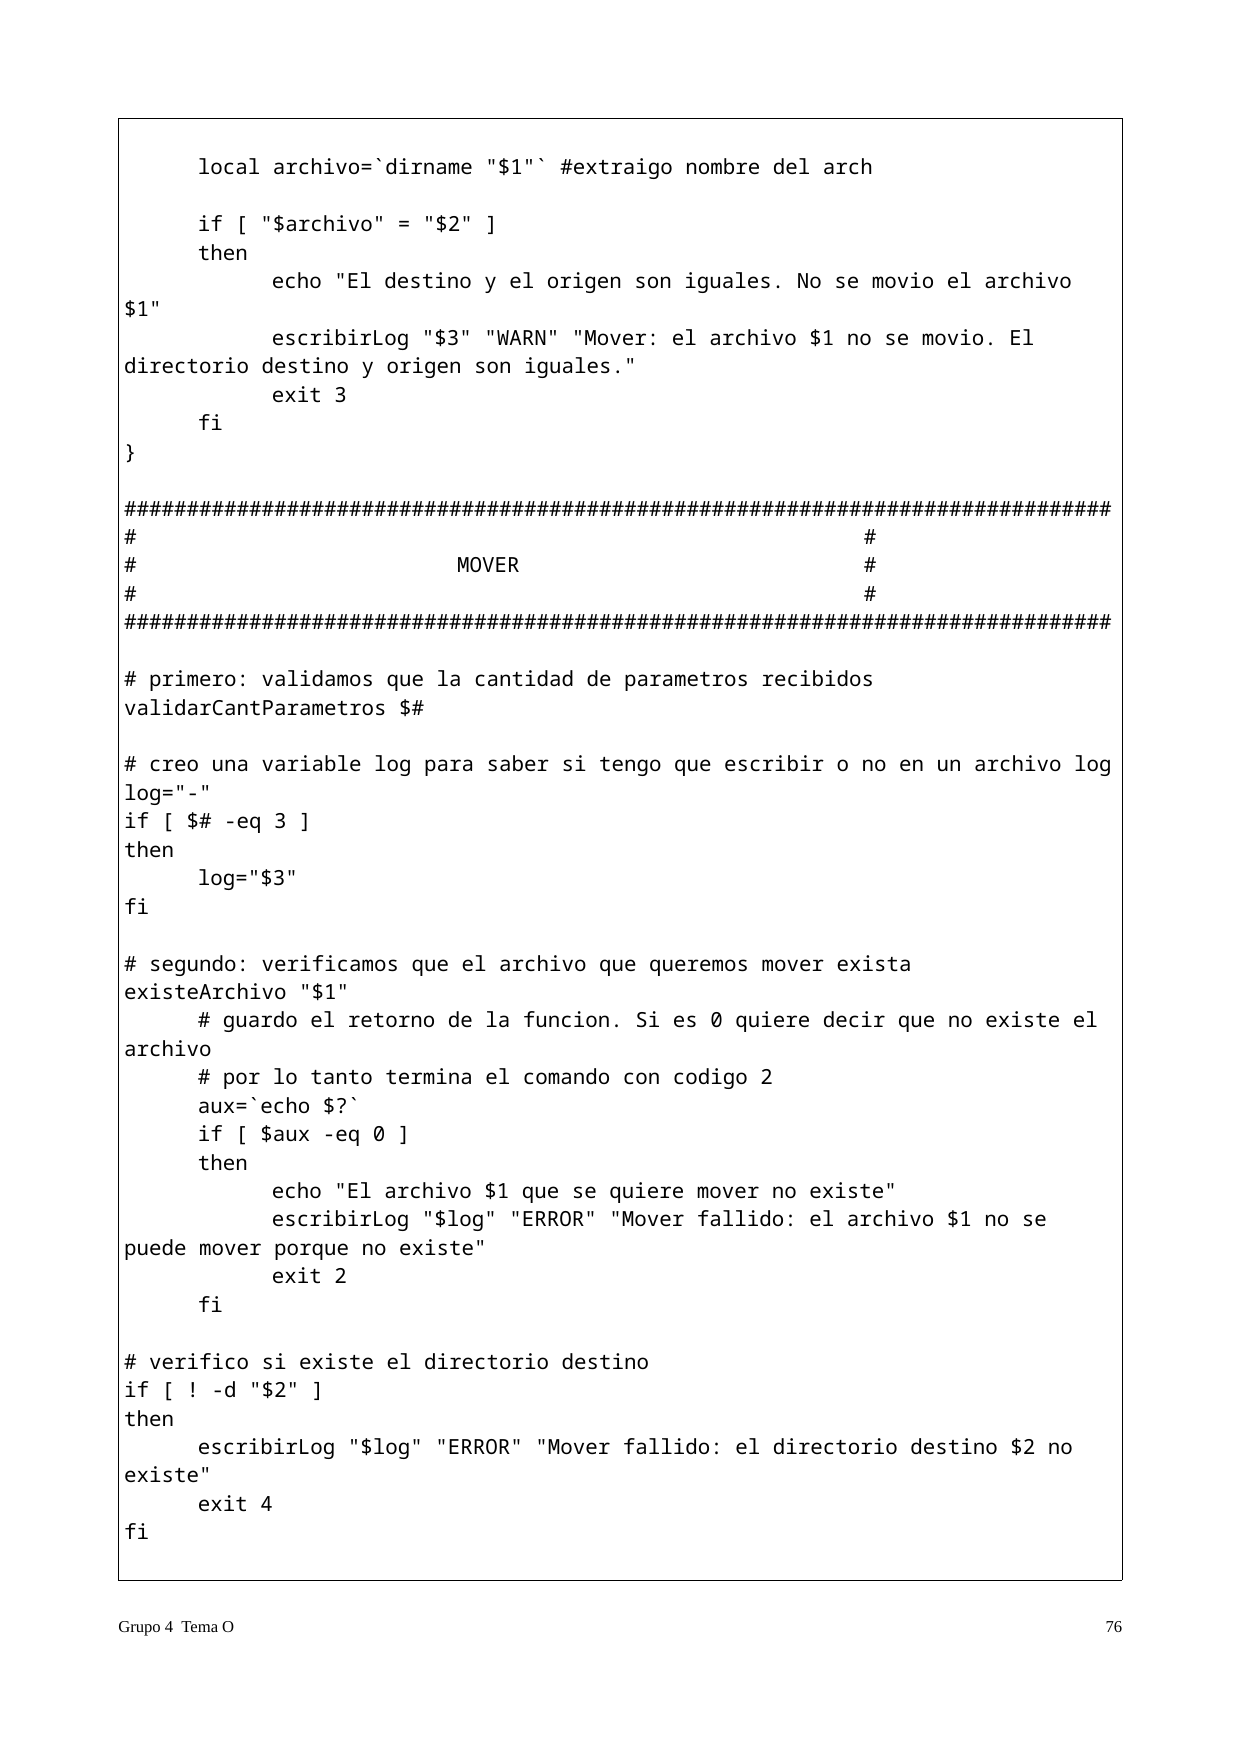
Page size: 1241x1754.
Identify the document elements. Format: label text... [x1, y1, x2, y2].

table_header local archivo=`dirname "$1"` #extraigo nombre del arch if [ "$archivo" = "$2" ] then echo "El destino y el origen son iguales. No se movio el archivo $1" escribirLog "$3" "WARN" "Mover: el archivo $1 no se movio. El directorio destino y origen son iguales." exit 3 fi } ############################################################################### # # # MOVER # # # ############################################################################### # primero: validamos que la cantidad de parametros recibidos validarCantParametros $# # creo una variable log para saber si tengo que escribir o no en un archivo log log="-" if [ $# -eq 3 ] then log="$3" fi # segundo: verificamos que el archivo que queremos mover exista existeArchivo "$1" # guardo el retorno de la funcion. Si es 0 quiere decir que no existe el archivo # por lo tanto termina el comando con codigo 2 aux=`echo $?` if [ $aux -eq 0 ] then echo "El archivo $1 que se quiere mover no existe" escribirLog "$log" "ERROR" "Mover fallido: el archivo $1 no se puede mover porque no existe" exit 2 fi # verifico si existe el directorio destino if [ ! -d "$2" ] then escribirLog "$log" "ERROR" "Mover fallido: el directorio destino $2 no existe" exit 4 fi [119, 119, 1122, 1580]
